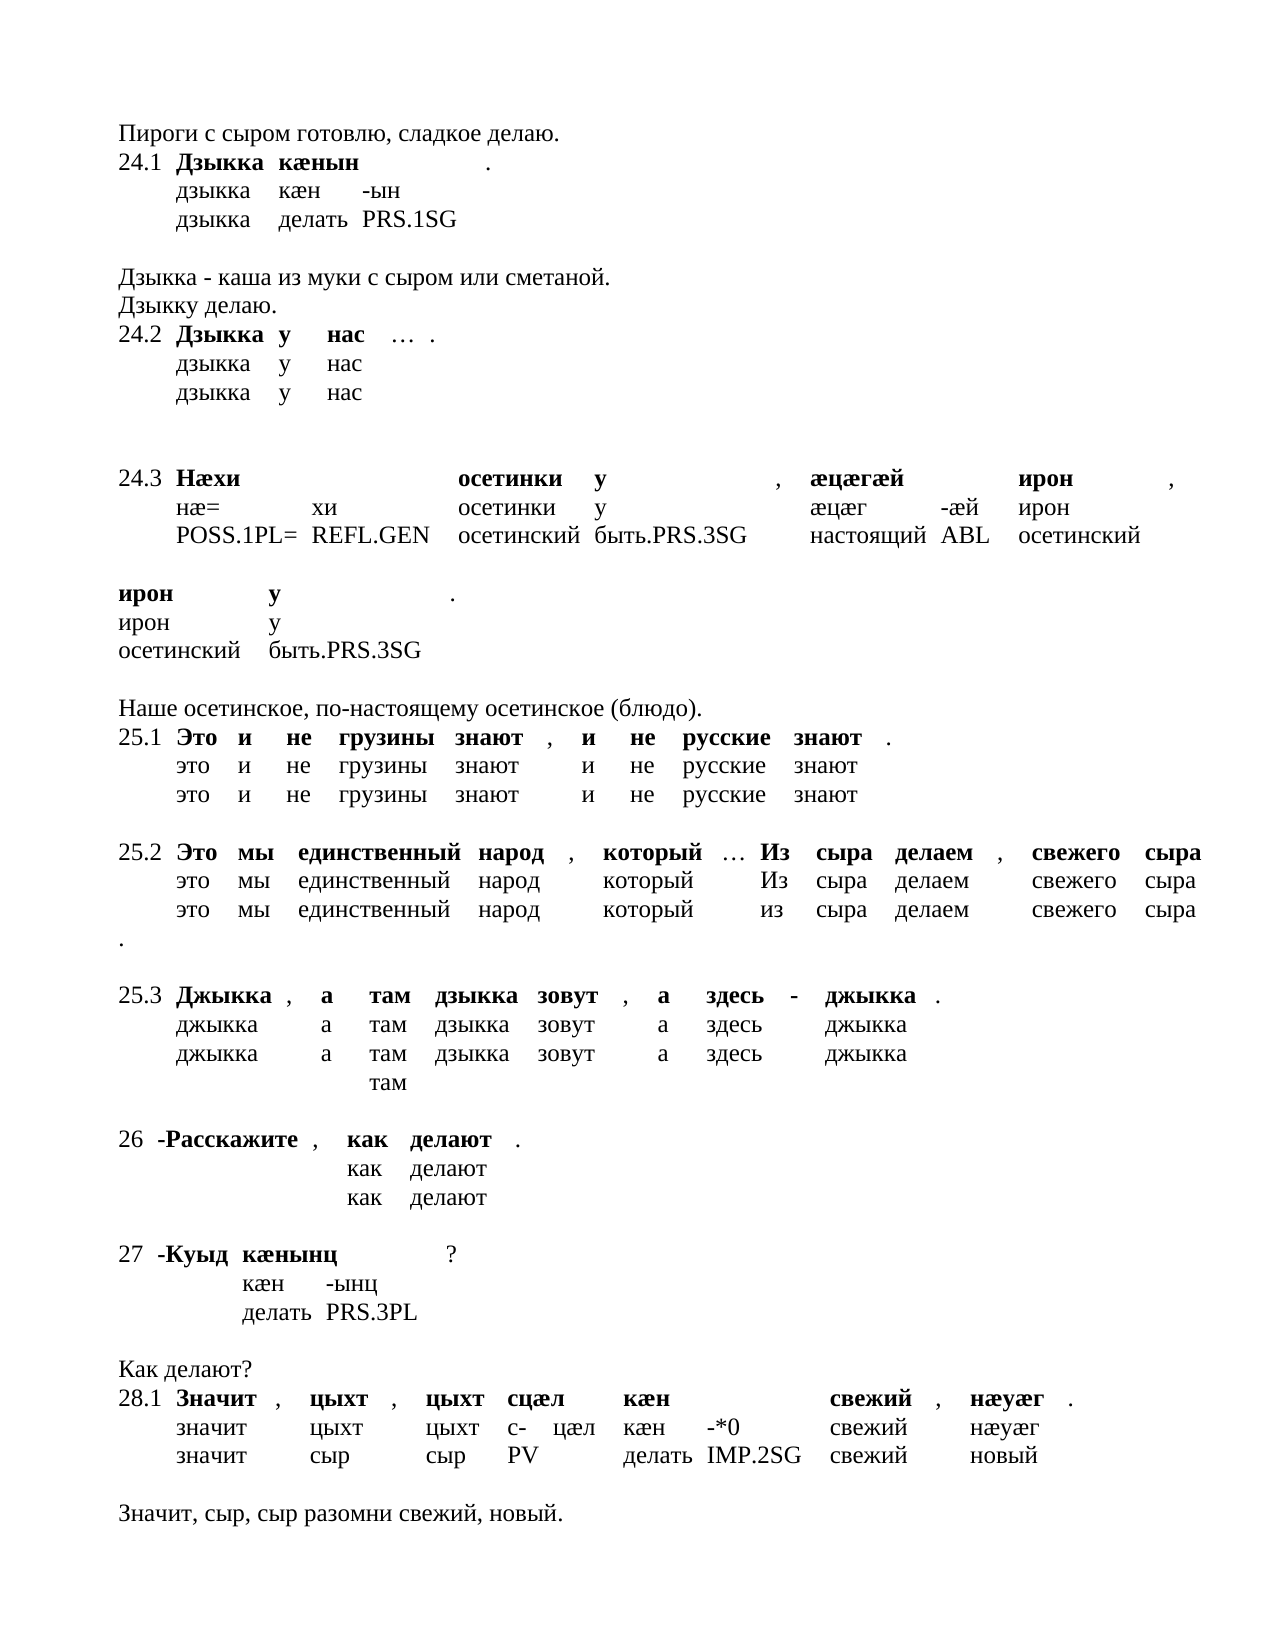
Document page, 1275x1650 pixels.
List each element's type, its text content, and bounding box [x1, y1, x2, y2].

text ирон [1018, 492, 1141, 521]
text русские [682, 751, 766, 779]
text дзыкка [435, 981, 523, 1009]
text быть.PRS.3SG [268, 636, 422, 664]
text . [934, 981, 956, 1009]
text хи [311, 492, 430, 521]
text , [286, 981, 307, 1009]
text и [581, 779, 616, 808]
text зовут [537, 1009, 595, 1038]
text Джыкка [176, 981, 272, 1009]
text 24.1 [118, 147, 162, 176]
text , [935, 1383, 956, 1412]
text осетинский [458, 521, 580, 549]
text . [485, 147, 506, 176]
text народ [478, 837, 554, 866]
text -Куыд [157, 1239, 228, 1268]
text нас [327, 377, 376, 406]
text делаем [895, 894, 983, 923]
text а [321, 1038, 355, 1067]
text у [594, 463, 761, 492]
text - [790, 981, 811, 1009]
text здесь [706, 1038, 776, 1067]
text джыкка [825, 1038, 921, 1067]
text грузины [338, 722, 441, 751]
text 24.2 [118, 319, 162, 348]
text цæл [553, 1412, 595, 1441]
text 26 [118, 1124, 143, 1153]
text . [429, 319, 450, 348]
text дзыкка [176, 348, 251, 377]
text делают [410, 1153, 487, 1182]
text зовут [537, 1038, 609, 1067]
text мы [238, 837, 284, 866]
text быть.PRS.3SG [594, 521, 747, 549]
text сыр [426, 1441, 479, 1469]
text , [775, 463, 796, 492]
text новый [970, 1441, 1039, 1469]
text осетинский [118, 636, 241, 664]
text осетинки [458, 492, 556, 521]
text это [176, 751, 210, 779]
text нæ= [176, 492, 298, 521]
text и [238, 722, 272, 751]
text сцæл [507, 1383, 609, 1412]
text сыра [1144, 837, 1210, 866]
text Значит [176, 1383, 261, 1412]
text здесь [706, 1009, 762, 1038]
text у [268, 578, 436, 607]
text мы [238, 866, 270, 894]
text а [657, 1009, 678, 1038]
text сыра [1144, 866, 1196, 894]
text ABL [940, 521, 990, 549]
text народ [478, 866, 540, 894]
text и [238, 779, 272, 808]
text делать [623, 1441, 693, 1469]
text -æй [940, 492, 990, 521]
text PRS.3PL [326, 1297, 418, 1326]
text здесь [706, 981, 776, 1009]
text свежего [1032, 894, 1131, 923]
text там [369, 1067, 421, 1096]
text цыхт [309, 1412, 363, 1441]
text . [514, 1124, 536, 1153]
text сыр [309, 1441, 363, 1469]
text делаем [895, 866, 969, 894]
text Дзыкку делаю. [118, 291, 1249, 319]
text а [321, 981, 355, 1009]
text а [657, 1038, 692, 1067]
text делаем [895, 837, 983, 866]
text свежий [829, 1383, 921, 1412]
text у [278, 377, 313, 406]
text как [347, 1153, 382, 1182]
text который [603, 866, 694, 894]
text … [390, 319, 415, 348]
text а [657, 981, 692, 1009]
text у [268, 607, 422, 636]
text из [760, 894, 802, 923]
text Как делают? [118, 1354, 1249, 1383]
text делают [410, 1182, 501, 1211]
text знают [794, 751, 858, 779]
text 25.3 [118, 981, 162, 1009]
text кæнын [278, 147, 471, 176]
text æцæгæй [810, 463, 1004, 492]
text ирон [118, 578, 254, 607]
text не [286, 722, 325, 751]
text , [997, 837, 1018, 866]
text осетинки [458, 463, 580, 492]
text кæн [623, 1383, 816, 1412]
text у [278, 319, 313, 348]
text PV [507, 1441, 539, 1469]
text ирон [118, 607, 241, 636]
text зовут [537, 981, 609, 1009]
text знают [794, 722, 872, 751]
text Дзыкка - каша из муки с сыром или сметаной. [118, 262, 1249, 291]
text знают [455, 779, 533, 808]
text мы [238, 894, 284, 923]
text 25.1 [118, 722, 162, 751]
text не [286, 751, 311, 779]
text не [630, 779, 668, 808]
text это [176, 866, 210, 894]
text джыкка [176, 1038, 272, 1067]
text это [176, 779, 224, 808]
text … [721, 837, 746, 866]
text знают [455, 722, 533, 751]
text -*0 [707, 1412, 802, 1441]
text свежего [1032, 837, 1131, 866]
text грузины [338, 751, 427, 779]
text цыхт [309, 1383, 377, 1412]
text знают [455, 751, 519, 779]
text не [630, 751, 654, 779]
text свежий [829, 1412, 908, 1441]
text сыра [816, 866, 867, 894]
text дзыкка [176, 176, 251, 204]
text народ [478, 894, 554, 923]
text 25.2 [118, 837, 162, 866]
text æцæг [810, 492, 927, 521]
text там [369, 1009, 407, 1038]
text свежего [1032, 866, 1117, 894]
text делать [242, 1297, 312, 1326]
text . [1067, 1383, 1088, 1412]
text цыхт [426, 1383, 493, 1412]
text русские [682, 779, 780, 808]
text делают [410, 1124, 501, 1153]
text который [603, 837, 707, 866]
text , [568, 837, 589, 866]
text . [885, 722, 906, 751]
text Наше осетинское, по-настоящему осетинское (блюдо). [118, 693, 1249, 722]
text REFL.GEN [311, 521, 430, 549]
text значит [176, 1441, 261, 1469]
text делать [278, 204, 348, 233]
text не [286, 779, 325, 808]
text с- [507, 1412, 539, 1441]
text нæуæг [970, 1383, 1053, 1412]
text как [347, 1182, 396, 1211]
text Из [760, 837, 802, 866]
text IMP.2SG [707, 1441, 802, 1469]
text сыра [816, 894, 881, 923]
text который [603, 894, 707, 923]
text и [581, 751, 602, 779]
text , [1168, 463, 1189, 492]
text , [622, 981, 643, 1009]
text сыра [816, 837, 881, 866]
text Пироги с сыром готовлю, сладкое делаю. [118, 118, 1249, 147]
text Из [760, 866, 788, 894]
text 24.3 [118, 463, 162, 492]
text -ынц [326, 1268, 418, 1297]
text . [449, 578, 470, 607]
text настоящий [810, 521, 927, 549]
text и [238, 751, 259, 779]
text дзыкка [176, 377, 251, 406]
text кæн [623, 1412, 693, 1441]
text Нæхи [176, 463, 444, 492]
text джыкка [825, 1009, 907, 1038]
text 28.1 [118, 1383, 162, 1412]
text нас [327, 319, 376, 348]
text дзыкка [435, 1038, 509, 1067]
text , [547, 722, 568, 751]
text значит [176, 1412, 247, 1441]
text знают [794, 779, 872, 808]
text свежий [829, 1441, 921, 1469]
text цыхт [426, 1412, 479, 1441]
text Дзыкка [176, 319, 264, 348]
text Дзыкка [176, 147, 264, 176]
text как [347, 1124, 396, 1153]
text Это [176, 837, 224, 866]
text PRS.1SG [362, 204, 457, 233]
text -ын [362, 176, 457, 204]
text , [391, 1383, 412, 1412]
text . [118, 923, 139, 952]
text осетинский [1018, 521, 1141, 549]
text это [176, 894, 224, 923]
text джыкка [825, 981, 921, 1009]
text единственный [298, 894, 464, 923]
text Это [176, 722, 224, 751]
text 27 [118, 1239, 143, 1268]
text кæн [278, 176, 348, 204]
text у [594, 492, 747, 521]
text -Расскажите [157, 1124, 298, 1153]
text а [321, 1009, 342, 1038]
text , [275, 1383, 296, 1412]
text там [369, 1038, 407, 1067]
text нæуæг [970, 1412, 1039, 1441]
text у [278, 348, 299, 377]
text дзыкка [435, 1009, 509, 1038]
text , [312, 1124, 333, 1153]
text кæн [242, 1268, 312, 1297]
text единственный [298, 837, 464, 866]
text русские [682, 722, 780, 751]
text нас [327, 348, 363, 377]
text джыкка [176, 1009, 258, 1038]
text Значит, сыр, сыр разомни свежий, новый. [118, 1498, 1249, 1527]
text дзыкка [176, 204, 251, 233]
text сыра [1144, 894, 1210, 923]
text кæнынц [242, 1239, 432, 1268]
text единственный [298, 866, 451, 894]
text не [630, 722, 668, 751]
text и [581, 722, 616, 751]
text ирон [1018, 463, 1154, 492]
text грузины [338, 779, 441, 808]
text там [369, 981, 421, 1009]
text ? [446, 1239, 467, 1268]
text POSS.1PL= [176, 521, 298, 549]
